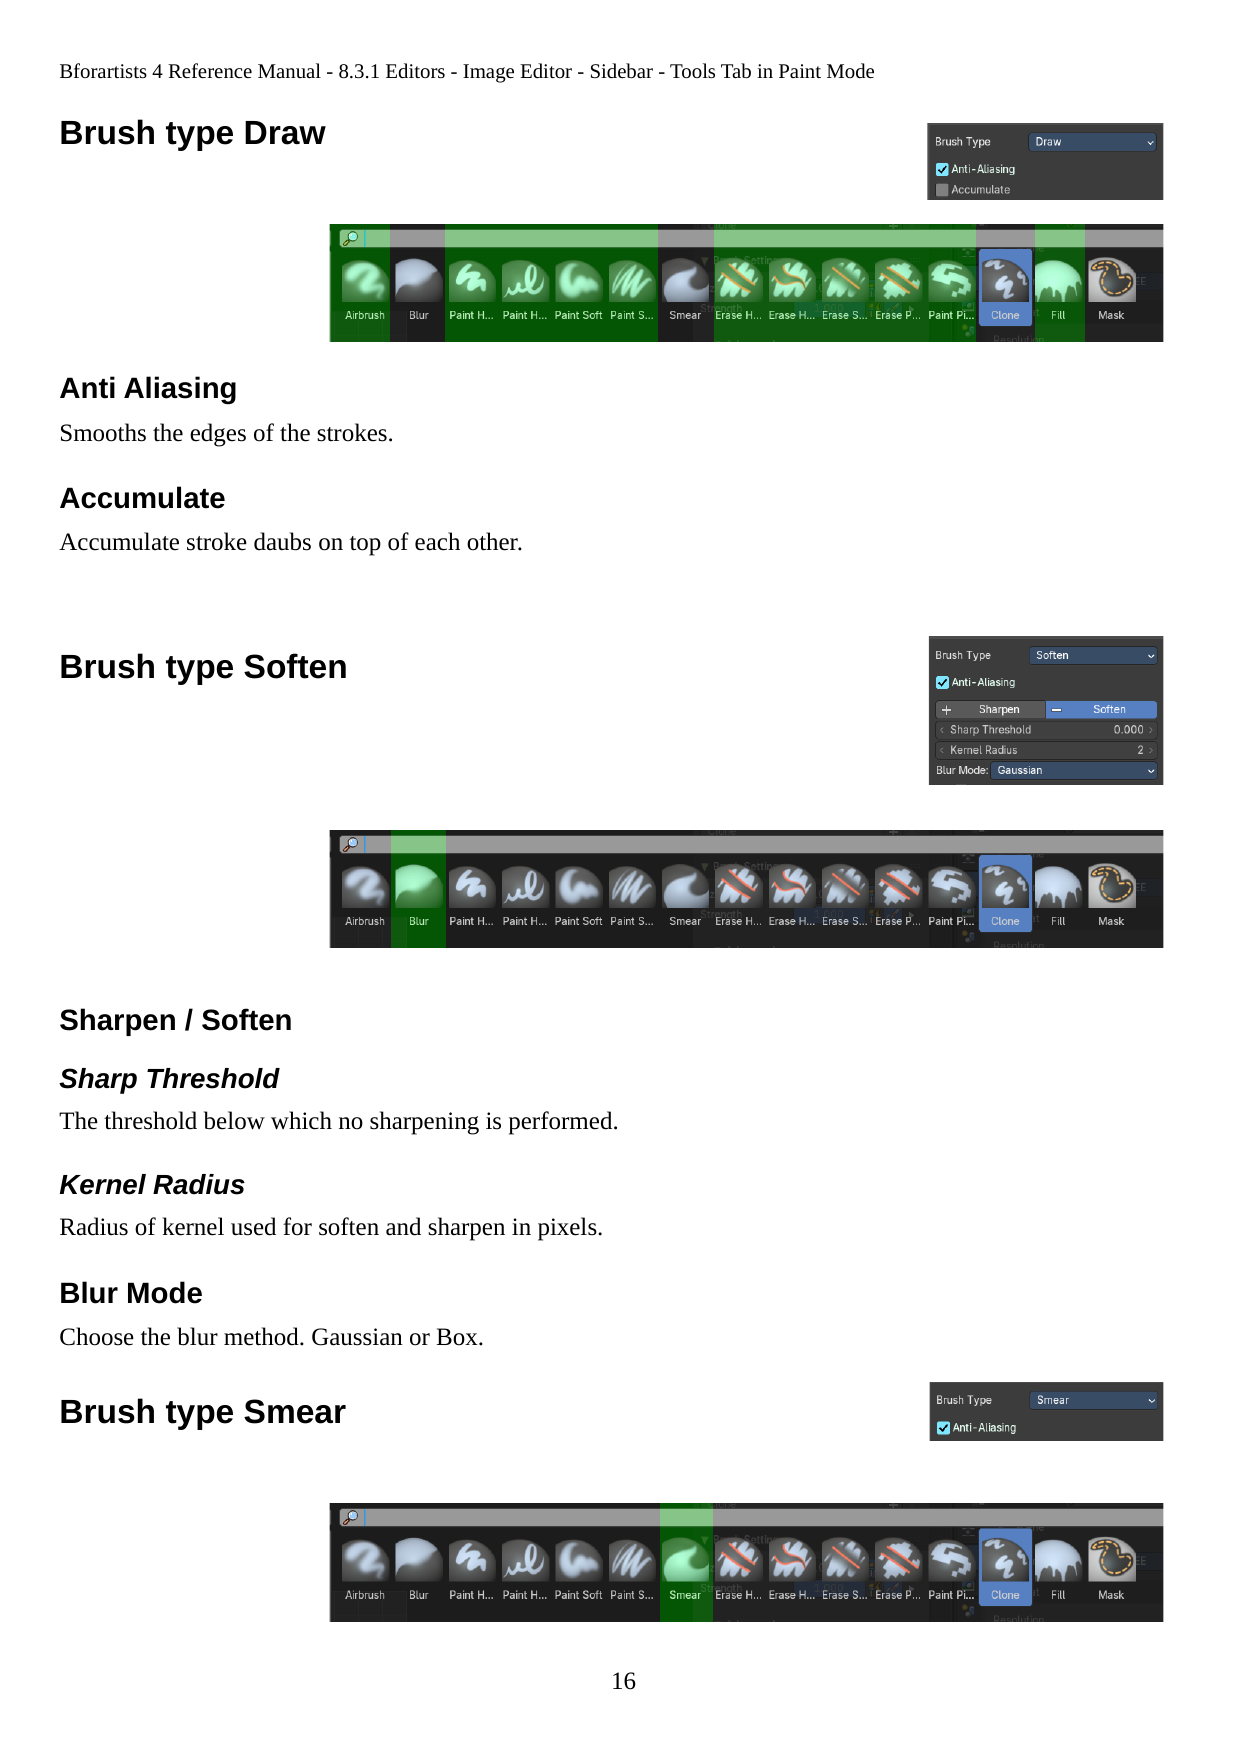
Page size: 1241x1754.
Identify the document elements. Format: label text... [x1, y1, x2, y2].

text Accumulate stroke daubs on top of each other. [59, 527, 1181, 556]
subtitle Accumulate [59, 481, 1181, 515]
text Choose the blur method. Gaussian or Box. [59, 1322, 1181, 1351]
subtitle Brush type Smear [59, 1392, 929, 1431]
subtitle Brush type Draw [59, 113, 1181, 151]
subtitle Kernel Radius [59, 1168, 1181, 1200]
subtitle Blur Mode [59, 1276, 1181, 1310]
text Radius of kernel used for soften and sharpen in pixels. [59, 1212, 1181, 1241]
picture [927, 123, 1164, 200]
picture [329, 830, 1164, 948]
subtitle Brush type Soften [59, 646, 928, 685]
picture [928, 636, 1164, 785]
text Smooths the edges of the strokes. [59, 418, 1181, 446]
picture [329, 1503, 1164, 1622]
subtitle Sharpen / Soften [59, 1003, 1181, 1037]
picture [929, 1382, 1164, 1441]
subtitle [1164, 1392, 1181, 1431]
subtitle Sharp Threshold [59, 1062, 1181, 1094]
picture [329, 224, 1164, 342]
subtitle [1164, 646, 1181, 685]
text The threshold below which no sharpening is performed. [59, 1106, 1181, 1135]
subtitle Anti Aliasing [59, 371, 1181, 405]
